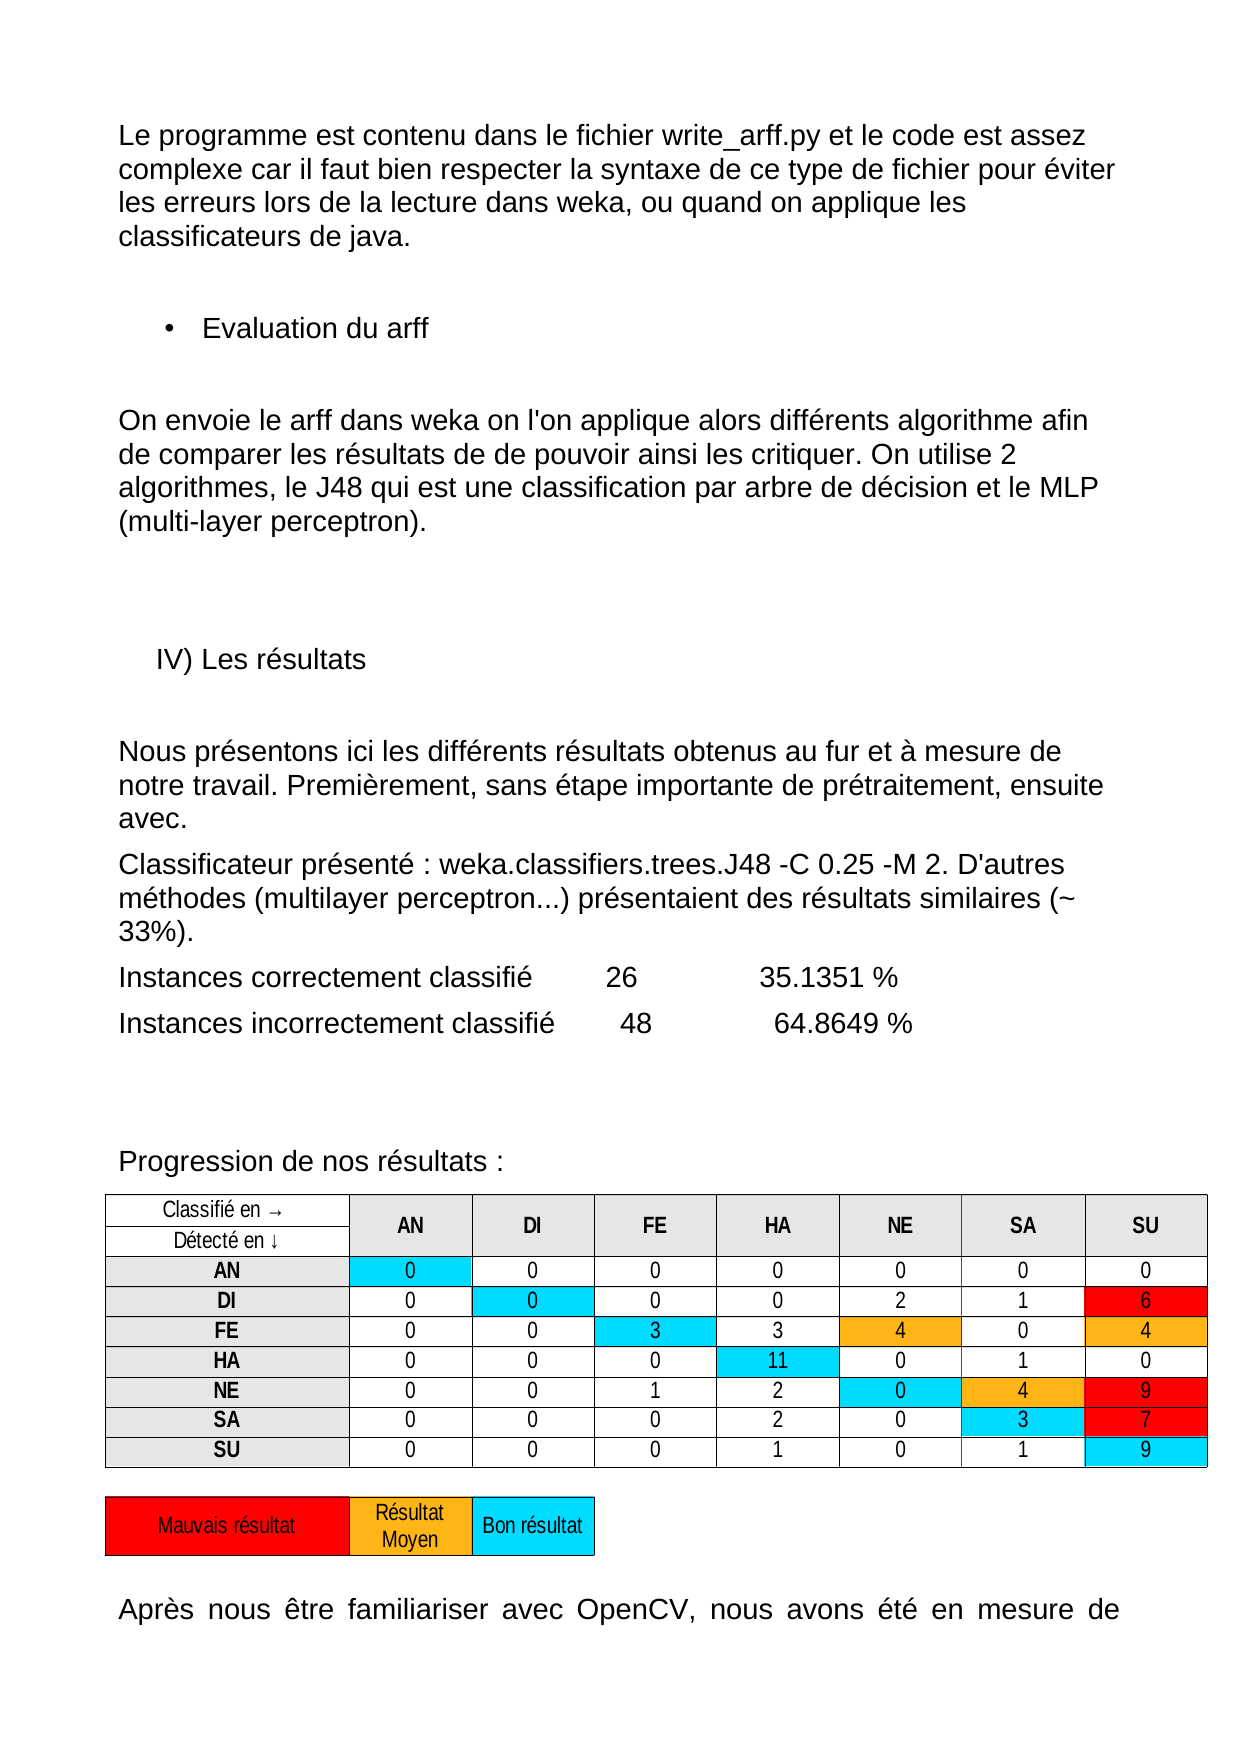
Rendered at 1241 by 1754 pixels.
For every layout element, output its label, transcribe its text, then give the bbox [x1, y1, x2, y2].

text Instances incorrectement classifié 48 64.8649 % [118, 1006, 1122, 1040]
text Nous présentons ici les différents résultats obtenus au fur et à mesure de notre travail. Premièrement, sans étape importante de prétraitement, ensuite avec. [118, 734, 1122, 834]
text On envoie le arff dans weka on l'on applique alors différents algorithme afin de comparer les résultats de de pouvoir ainsi les critiquer. On utilise 2 algorithmes, le J48 qui est une classification par arbre de décision et le MLP (multi-layer perceptron). [118, 403, 1122, 537]
text Instances correctement classifié 26 35.1351 % [118, 960, 1122, 994]
list Les résultats [156, 642, 1122, 675]
text Après nous être familiariser avec OpenCV, nous avons été en mesure de [118, 1592, 1122, 1625]
text Le programme est contenu dans le fichier write_arff.py et le code est assez complexe car il faut bien respecter la syntaxe de ce type de fichier pour éviter les erreurs lors de la lecture dans weka, ou quand on applique les classificateurs de java. [118, 118, 1122, 252]
list Evaluation du arff [164, 311, 1122, 344]
text Progression de nos résultats : [118, 1144, 1122, 1178]
text Classificateur présenté : weka.classifiers.trees.J48 -C 0.25 -M 2. D'autres méthodes (multilayer perceptron...) présentaient des résultats similaires (~ 33%). [118, 847, 1122, 948]
